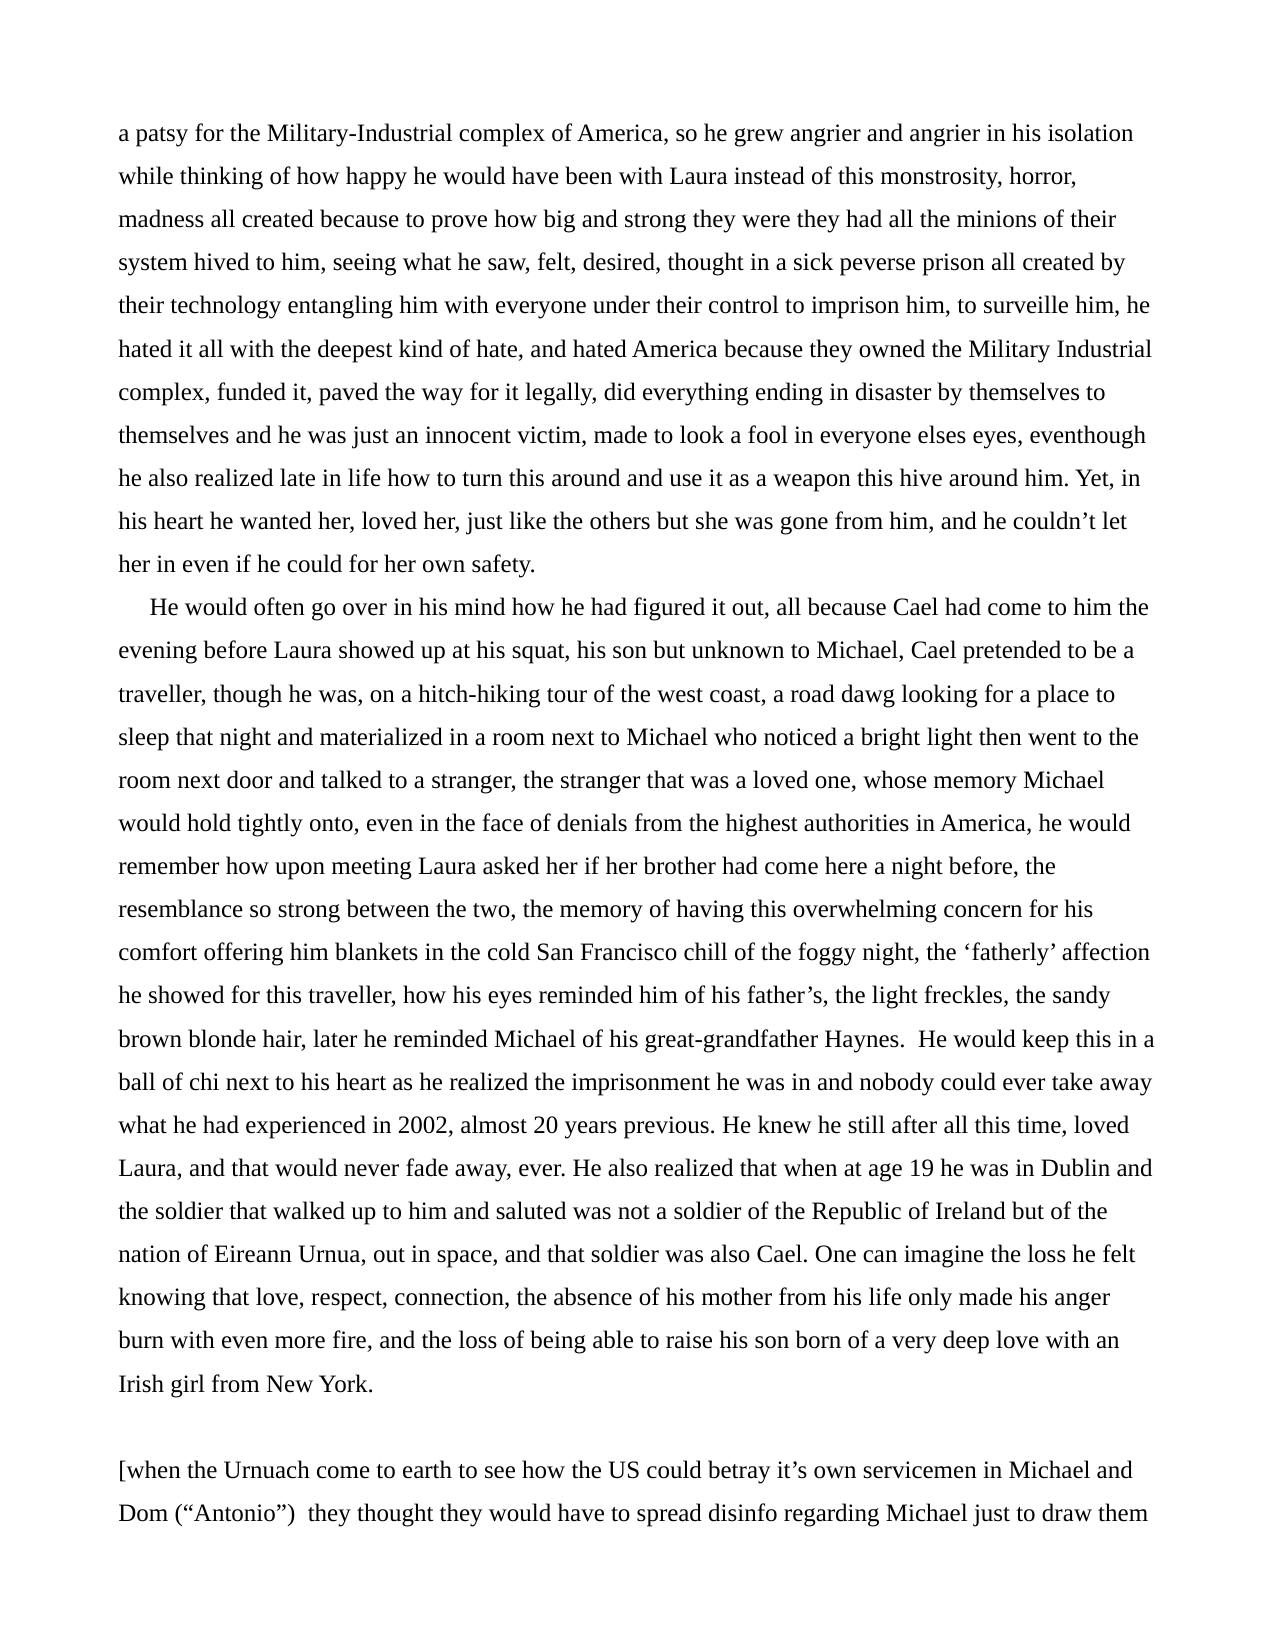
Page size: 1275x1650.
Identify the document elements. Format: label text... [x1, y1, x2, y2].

text a patsy for the Military-Industrial complex of America, so he grew angrier and angrier in his isolation while thinking of how happy he would have been with Laura instead of this monstrosity, horror, madness all created because to prove how big and strong they were they had all the minions of their system hived to him, seeing what he saw, felt, desired, thought in a sick peverse prison all created by their technology entangling him with everyone under their control to imprison him, to surveille him, he hated it all with the deepest kind of hate, and hated America because they owned the Military Industrial complex, funded it, paved the way for it legally, did everything ending in disaster by themselves to themselves and he was just an innocent victim, made to look a fool in everyone elses eyes, eventhough he also realized late in life how to turn this around and use it as a weapon this hive around him. Yet, in his heart he wanted her, loved her, just like the others but she was gone from him, and he couldn’t let her in even if he could for her own safety. [118, 118, 1157, 578]
text He would often go over in his mind how he had figured it out, all because Cael had come to him the evening before Laura showed up at his squat, his son but unknown to Michael, Cael pretended to be a traveller, though he was, on a hitch-hiking tour of the west coast, a road dawg looking for a place to sleep that night and materialized in a room next to Michael who noticed a bright light then went to the room next door and talked to a stranger, the stranger that was a loved one, whose memory Michael would hold tightly onto, even in the face of denials from the highest authorities in America, he would remember how upon meeting Laura asked her if her brother had come here a night before, the resemblance so strong between the two, the memory of having this overwhelming concern for his comfort offering him blankets in the cold San Francisco chill of the foggy night, the ‘fatherly’ affection he showed for this traveller, how his eyes reminded him of his father’s, the light freckles, the sandy brown blonde hair, later he reminded Michael of his great-grandfather Haynes. He would keep this in a ball of chi next to his heart as he realized the imprisonment he was in and nobody could ever take away what he had experienced in 2002, almost 20 years previous. He knew he still after all this time, loved Laura, and that would never fade away, ever. He also realized that when at age 19 he was in Dublin and the soldier that walked up to him and saluted was not a soldier of the Republic of Ireland but of the nation of Eireann Urnua, out in space, and that soldier was also Cael. One can imagine the loss he felt knowing that love, respect, connection, the absence of his mother from his life only made his anger burn with even more fire, and the loss of being able to raise his son born of a very deep love with an Irish girl from New York. [when the Urnuach come to earth to see how the US could betray it’s own servicemen in Michael and Dom (“Antonio”) they thought they would have to spread disinfo regarding Michael just to draw them [118, 592, 1157, 1527]
